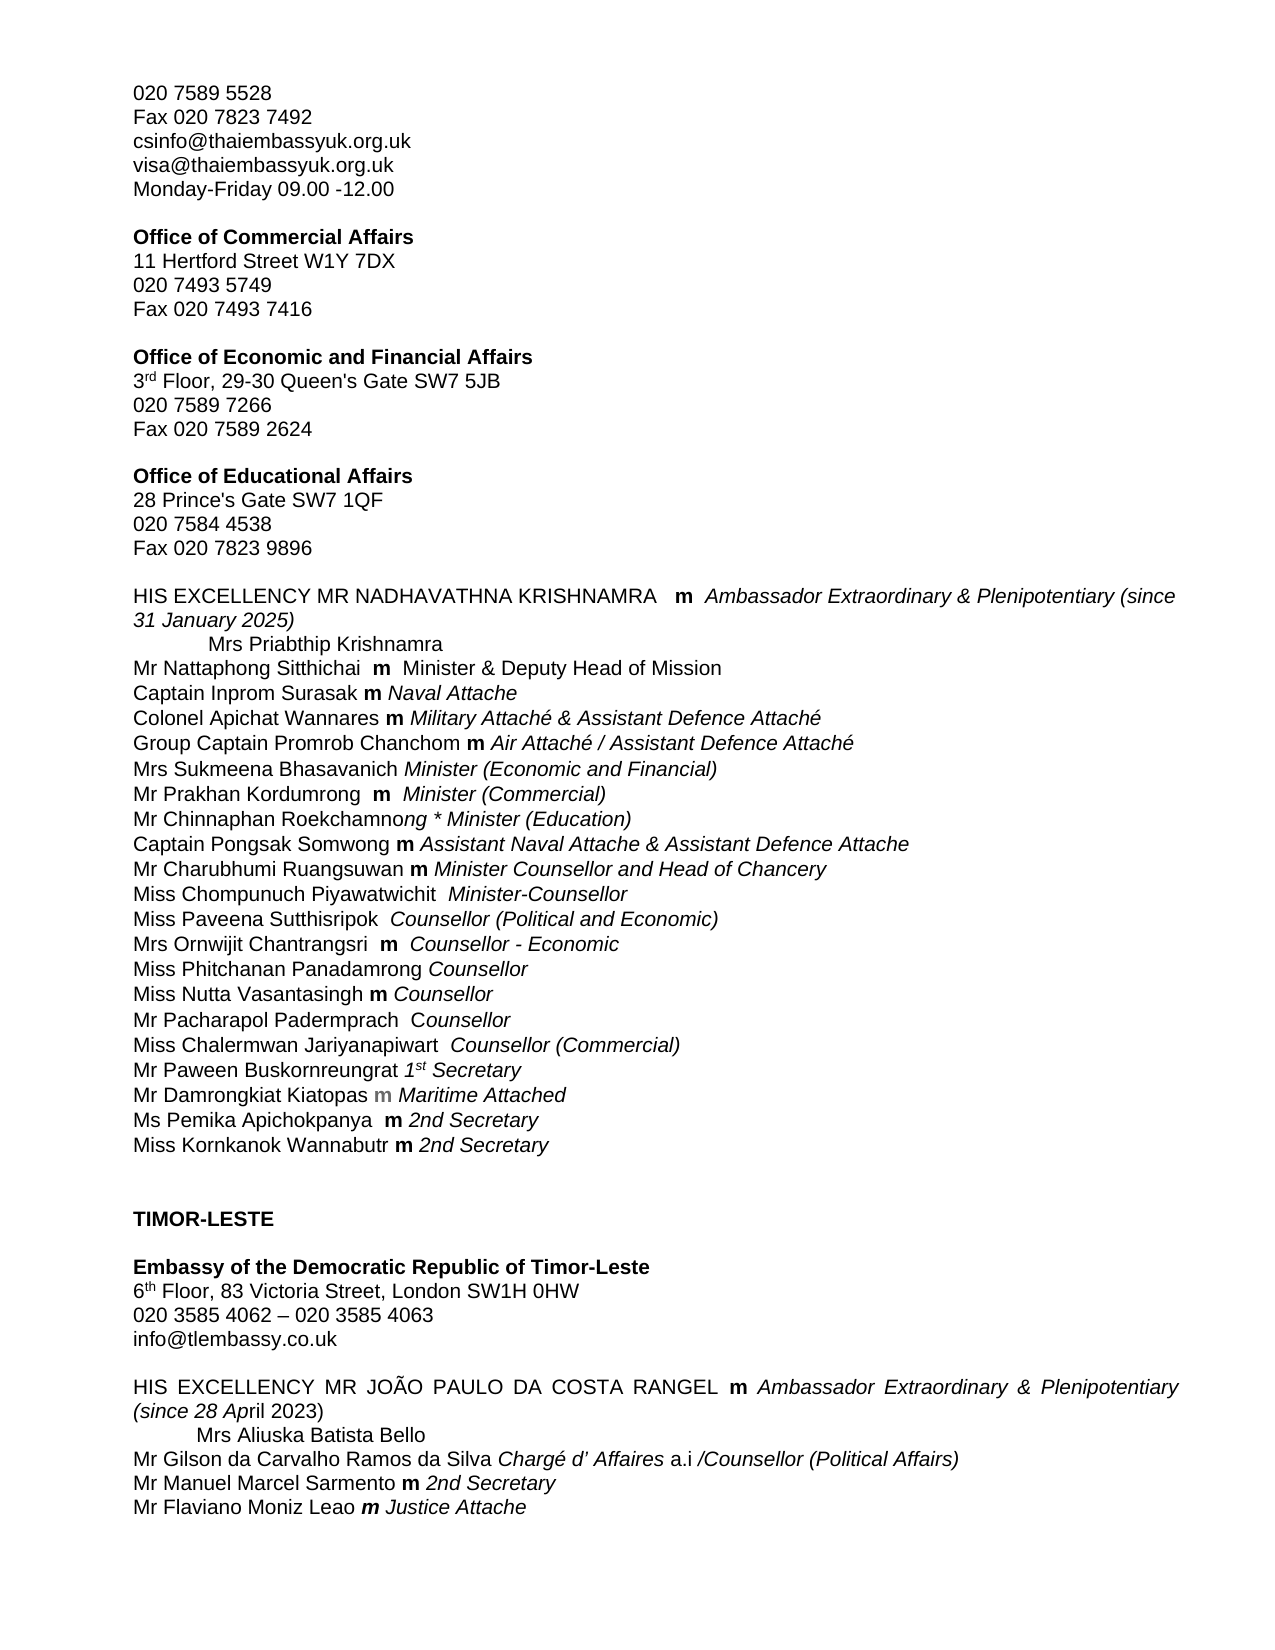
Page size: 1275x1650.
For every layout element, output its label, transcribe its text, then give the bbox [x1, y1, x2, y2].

text Mr Gilson da Carvalho Ramos da Silva Chargé d’ Affaires a.i /Counsellor (Political Affairs) [133, 1447, 1181, 1471]
text Mr Damrongkiat Kiatopas m Maritime Attached [133, 1083, 1181, 1107]
text Miss Kornkanok Wannabutr m 2nd Secretary [133, 1133, 1181, 1157]
text Office of Educational Affairs [133, 464, 1181, 488]
text Miss Chompunuch Piyawatwichit Minister-Counsellor [133, 882, 1181, 906]
text Mr Charubhumi Ruangsuwan m Minister Counsellor and Head of Chancery [133, 857, 1181, 881]
text Captain Pongsak Somwong m Assistant Naval Attache & Assistant Defence Attache [133, 832, 1181, 856]
text Ms Pemika Apichokpanya m 2nd Secretary [133, 1108, 1181, 1132]
text Colonel Apichat Wannares m Military Attaché & Assistant Defence Attaché [133, 706, 1181, 730]
text Office of Economic and Financial Affairs [133, 344, 1181, 368]
text Fax 020 7823 7492 [133, 105, 1181, 129]
text 020 7493 5749 [133, 273, 1181, 297]
text Mrs Ornwijit Chantrangsri m Counsellor - Economic [133, 932, 1181, 956]
text Embassy of the Democratic Republic of Timor-Leste [133, 1255, 1181, 1279]
text Mr Chinnaphan Roekchamnong * Minister (Education) [133, 807, 1181, 831]
text Fax 020 7823 9896 [133, 536, 1181, 560]
text Monday-Friday 09.00 -12.00 [133, 177, 1181, 201]
text Mr Paween Buskornreungrat 1st Secretary [133, 1058, 1181, 1082]
text Mrs Aliuska Batista Bello [133, 1423, 1181, 1447]
text TIMOR-LESTE [133, 1207, 1181, 1231]
text 6th Floor, 83 Victoria Street, London SW1H 0HW [133, 1279, 1181, 1303]
text Miss Chalermwan Jariyanapiwart Counsellor (Commercial) [133, 1032, 1181, 1056]
text Mrs Priabthip Krishnamra [133, 632, 1181, 656]
text 020 3585 4062 – 020 3585 4063 [133, 1303, 1181, 1327]
text Mr Flaviano Moniz Leao m Justice Attache [133, 1494, 1181, 1518]
text HIS EXCELLENCY MR NADHAVATHNA KRISHNAMRA m Ambassador Extraordinary & Plenipotentiary (since 31 January 2025) [133, 584, 1181, 632]
text Mr Pacharapol Padermprach Counsellor [133, 1007, 1181, 1031]
text Fax 020 7589 2624 [133, 416, 1181, 440]
text Miss Paveena Sutthisripok Counsellor (Political and Economic) [133, 907, 1181, 931]
text Office of Commercial Affairs [133, 225, 1181, 249]
text Group Captain Promrob Chanchom m Air Attaché / Assistant Defence Attaché [133, 731, 1181, 755]
text 11 Hertford Street W1Y 7DX [133, 249, 1181, 273]
text Fax 020 7493 7416 [133, 297, 1181, 321]
text Mr Nattaphong Sitthichai m Minister & Deputy Head of Mission [133, 656, 1181, 680]
text 020 7589 7266 [133, 392, 1181, 416]
text Mrs Sukmeena Bhasavanich Minister (Economic and Financial) [133, 756, 1181, 780]
text Captain Inprom Surasak m Naval Attache [133, 681, 1181, 705]
text 020 7589 5528 [133, 81, 1181, 105]
text Mr Prakhan Kordumrong m Minister (Commercial) [133, 781, 1181, 805]
text info@tlembassy.co.uk [133, 1327, 1181, 1351]
text His EXCEllency Mr joÃo paulo da costa rangel m Ambassador Extraordinary & Plenipotentiary (since 28 April 2023) [133, 1375, 1181, 1423]
text 3rd Floor, 29-30 Queen's Gate SW7 5JB [133, 368, 1181, 392]
text 020 7584 4538 [133, 512, 1181, 536]
text Miss Phitchanan Panadamrong Counsellor [133, 957, 1181, 981]
text Mr Manuel Marcel Sarmento m 2nd Secretary [133, 1471, 1181, 1494]
text 28 Prince's Gate SW7 1QF [133, 488, 1181, 512]
text visa@thaiembassyuk.org.uk [133, 153, 1181, 177]
text Miss Nutta Vasantasingh m Counsellor [133, 982, 1181, 1006]
text csinfo@thaiembassyuk.org.uk [133, 129, 1181, 153]
